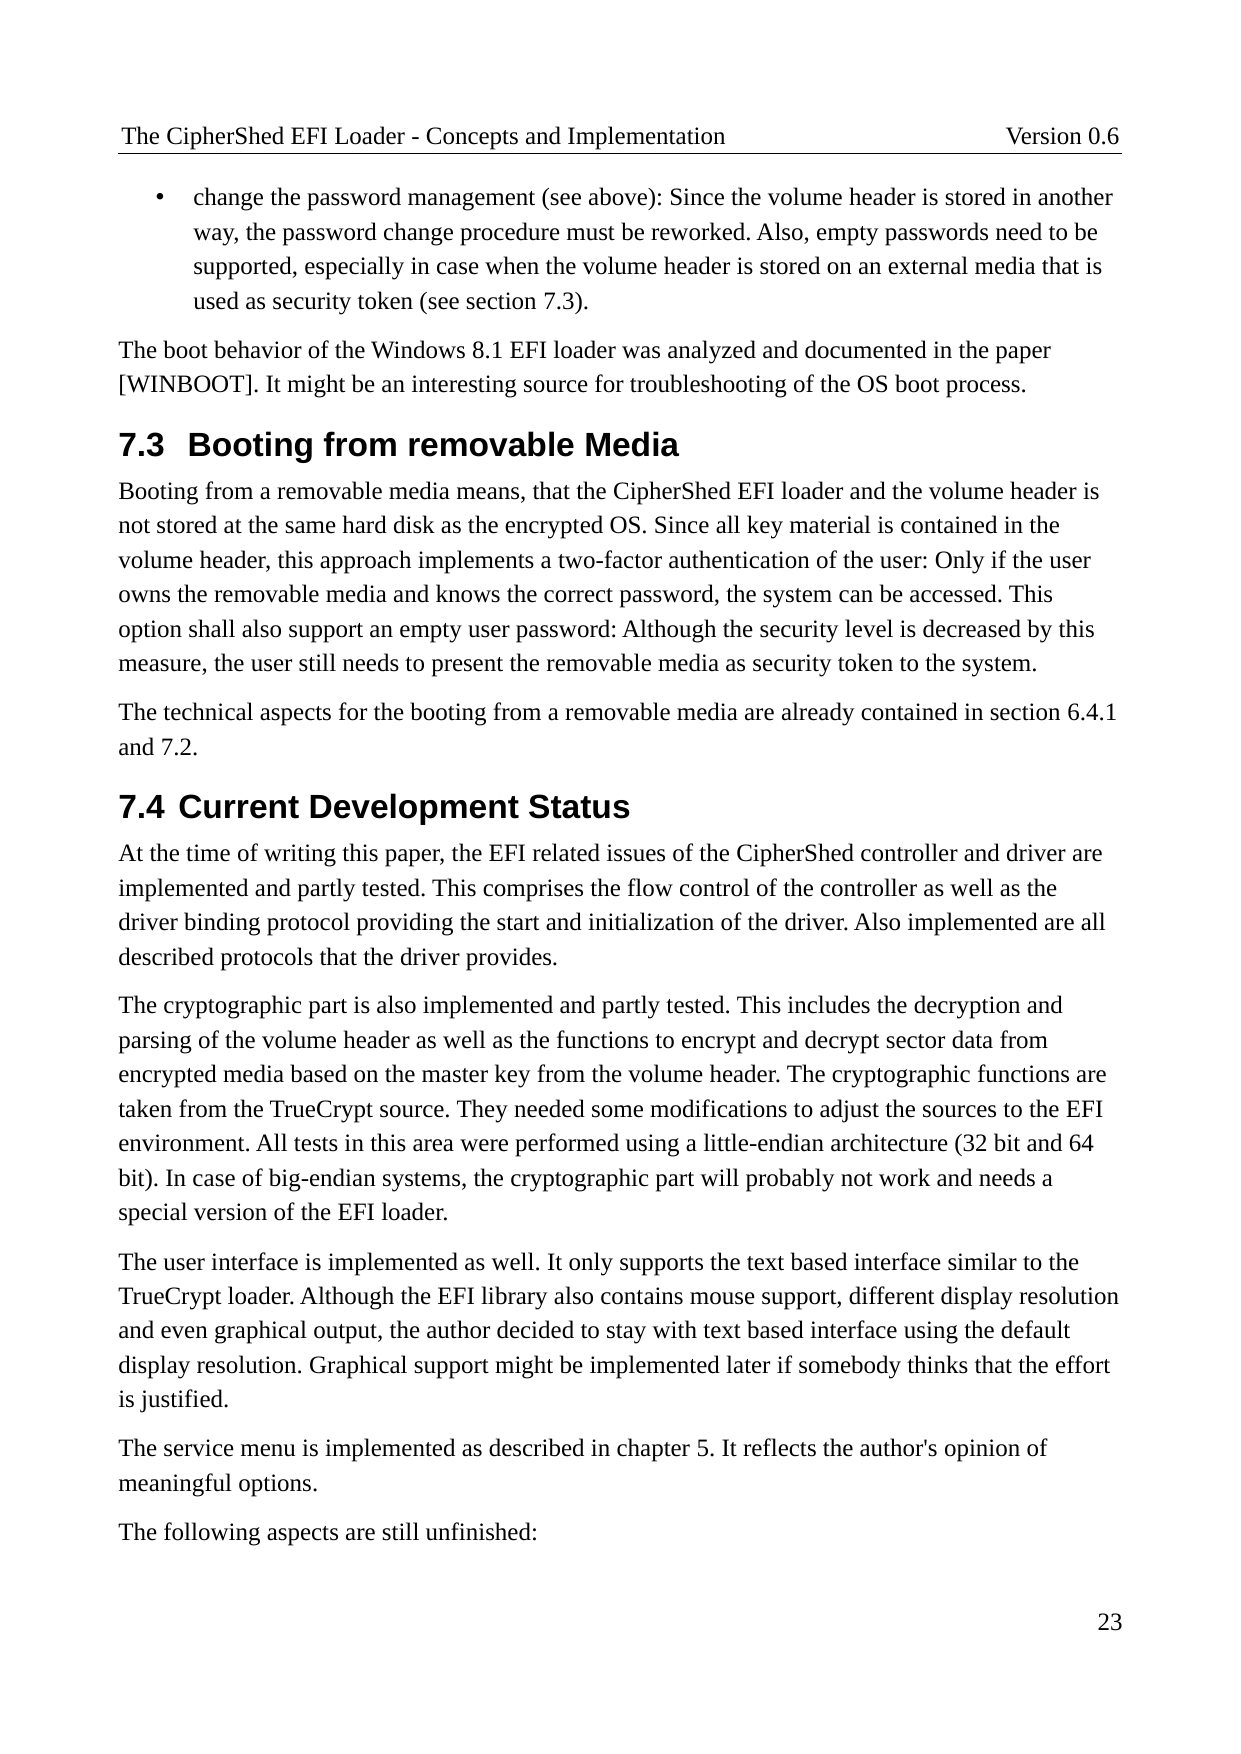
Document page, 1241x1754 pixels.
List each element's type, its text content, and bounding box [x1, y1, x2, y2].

text The cryptographic part is also implemented and partly tested. This includes the decryption and parsing of the volume header as well as the functions to encrypt and decrypt sector data from encrypted media based on the master key from the volume header. The cryptographic functions are taken from the TrueCrypt source. They needed some modifications to adjust the sources to the EFI environment. All tests in this area were performed using a little-endian architecture (32 bit and 64 bit). In case of big-endian systems, the cryptographic part will probably not work and needs a special version of the EFI loader. [118, 991, 1122, 1226]
text Booting from a removable media means, that the CipherShed EFI loader and the volume header is not stored at the same hard disk as the encrypted OS. Since all key material is contained in the volume header, this approach implements a two-factor authentication of the user: Only if the user owns the removable media and knows the correct password, the system can be accessed. This option shall also support an empty user password: Although the security level is decreased by this measure, the user still needs to present the removable media as security token to the system. [118, 476, 1122, 677]
text At the time of writing this paper, the EFI related issues of the CipherShed controller and driver are implemented and partly tested. This comprises the flow control of the controller as well as the driver binding protocol providing the start and initialization of the driver. Also implemented are all described protocols that the driver provides. [118, 838, 1122, 970]
text The boot behavior of the Windows 8.1 EFI loader was analyzed and documented in the paper [WINBOOT]. It might be an interesting source for troubleshooting of the OS boot process. [118, 335, 1122, 398]
text The user interface is implemented as well. It only supports the text based interface similar to the TrueCrypt loader. Although the EFI library also contains mouse support, different display resolution and even graphical output, the author decided to stay with text based interface using the default display resolution. Graphical support might be implemented later if somebody thinks that the effort is justified. [118, 1247, 1122, 1413]
subtitle Booting from removable Media [118, 424, 1122, 463]
text The technical aspects for the booting from a removable media are already contained in section 6.4.1 and 7.2. [118, 697, 1122, 760]
text The following aspects are still unfinished: [118, 1517, 1122, 1546]
text The service menu is implemented as described in chapter 5. It reflects the author's opinion of meaningful options. [118, 1433, 1122, 1497]
list change the password management (see above): Since the volume header is stored in another way, the password change procedure must be reworked. Also, empty passwords need to be supported, especially in case when the volume header is stored on an external media that is used as security token (see section 7.3). [156, 182, 1122, 314]
subtitle Current Development Status [118, 787, 1122, 826]
